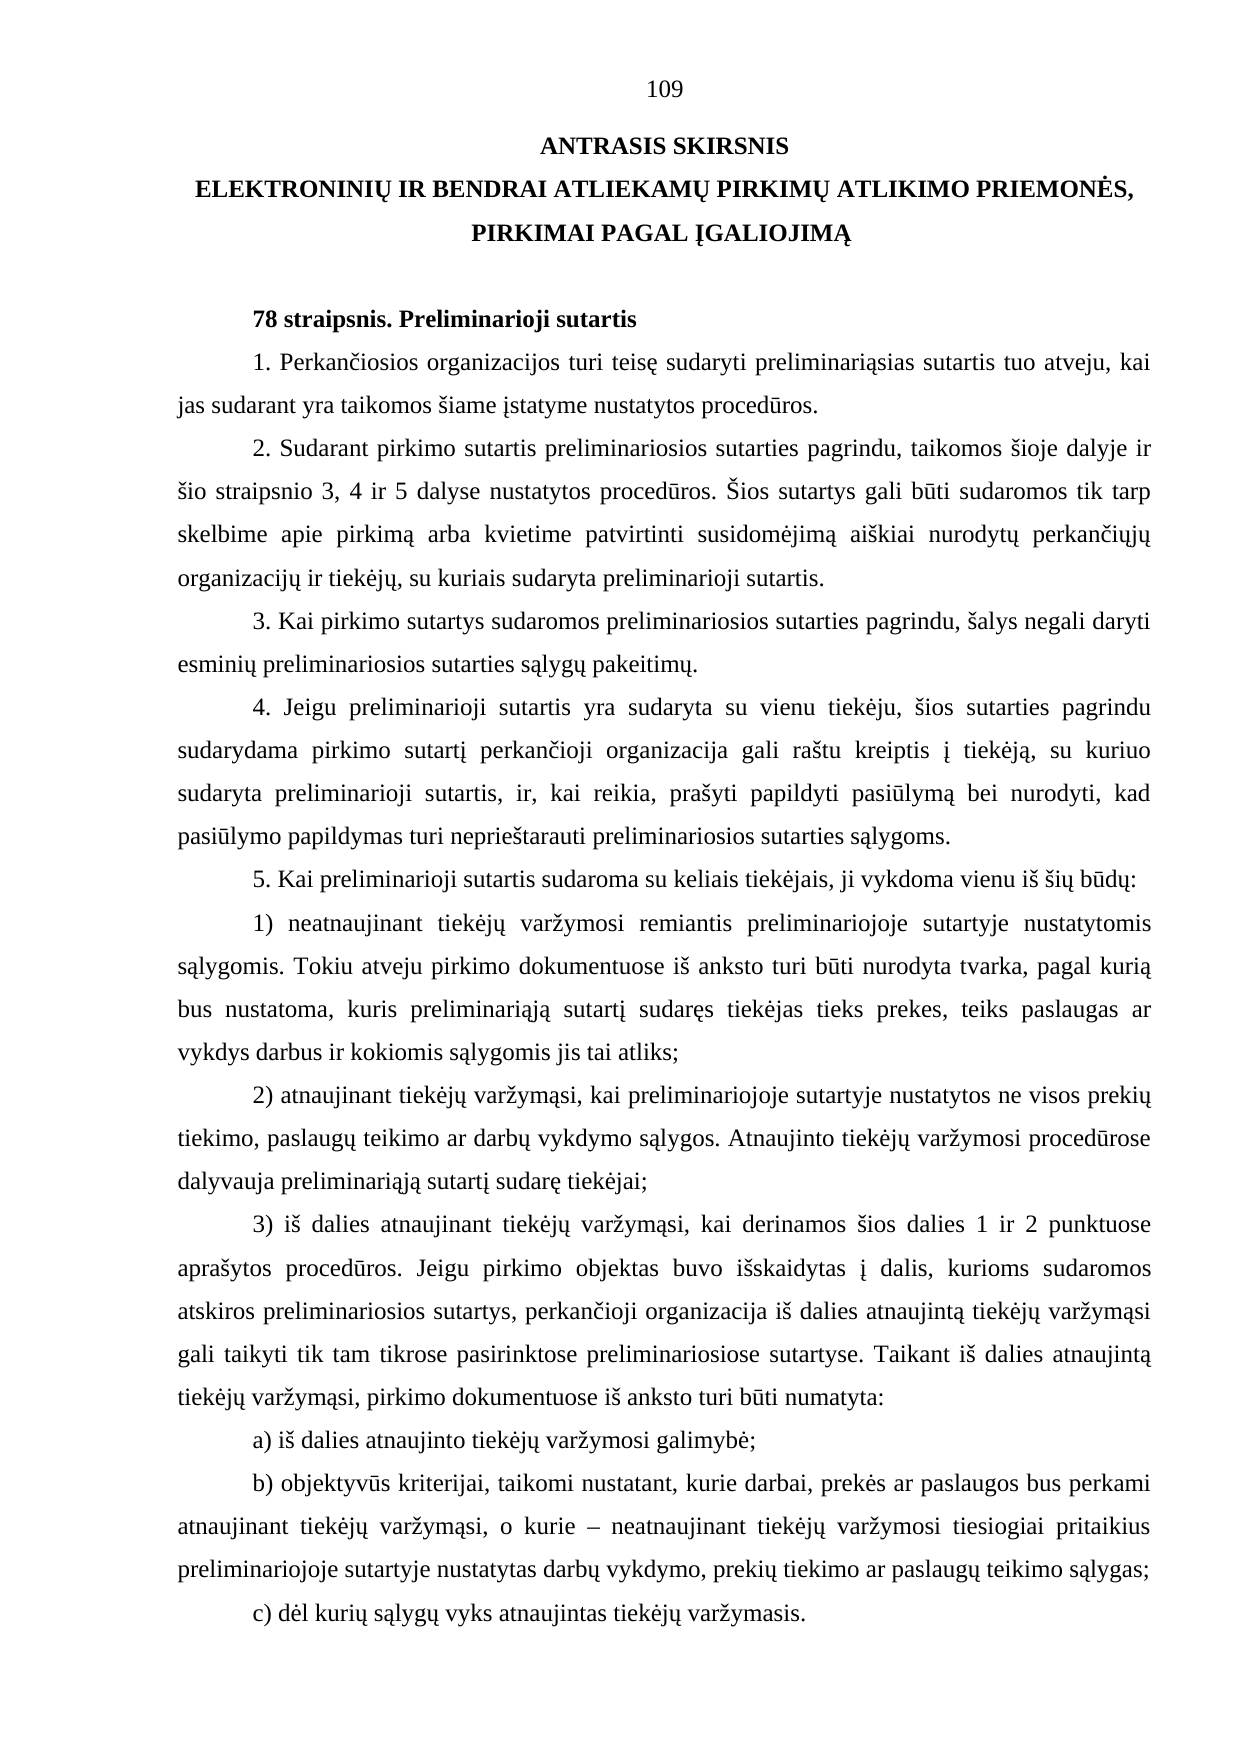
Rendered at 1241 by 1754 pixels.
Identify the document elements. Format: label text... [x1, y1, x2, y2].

text 2) atnaujinant tiekėjų varžymąsi, kai preliminariojoje sutartyje nustatytos ne visos prekių tiekimo, paslaugų teikimo ar darbų vykdymo sąlygos. Atnaujinto tiekėjų varžymosi procedūrose dalyvauja preliminariąją sutartį sudarę tiekėjai; [177, 1080, 1152, 1195]
text 78 straipsnis. Preliminarioji sutartis [177, 304, 1152, 333]
text c) dėl kurių sąlygų vyks atnaujintas tiekėjų varžymasis. [177, 1598, 1152, 1626]
text 3) iš dalies atnaujinant tiekėjų varžymąsi, kai derinamos šios dalies 1 ir 2 punktuose aprašytos procedūros. Jeigu pirkimo objektas buvo išskaidytas į dalis, kurioms sudaromos atskiros preliminariosios sutartys, perkančioji organizacija iš dalies atnaujintą tiekėjų varžymąsi gali taikyti tik tam tikrose pasirinktose preliminariosiose sutartyse. Taikant iš dalies atnaujintą tiekėjų varžymąsi, pirkimo dokumentuose iš anksto turi būti numatyta: [177, 1209, 1152, 1411]
text 5. Kai preliminarioji sutartis sudaroma su keliais tiekėjais, ji vykdoma vienu iš šių būdų: [177, 864, 1152, 893]
text 3. Kai pirkimo sutartys sudaromos preliminariosios sutarties pagrindu, šalys negali daryti esminių preliminariosios sutarties sąlygų pakeitimų. [177, 606, 1152, 678]
text ELEKTRONINIŲ IR BENDRAI ATLIEKAMŲ PIRKIMŲ ATLIKIMO PRIEMONĖS, PIRKIMAI PAGAL ĮGALIOJIMĄ [177, 174, 1152, 246]
text 1) neatnaujinant tiekėjų varžymosi remiantis preliminariojoje sutartyje nustatytomis sąlygomis. Tokiu atveju pirkimo dokumentuose iš anksto turi būti nurodyta tvarka, pagal kurią bus nustatoma, kuris preliminariąją sutartį sudaręs tiekėjas tieks prekes, teiks paslaugas ar vykdys darbus ir kokiomis sąlygomis jis tai atliks; [177, 908, 1152, 1066]
text 2. Sudarant pirkimo sutartis preliminariosios sutarties pagrindu, taikomos šioje dalyje ir šio straipsnio 3, 4 ir 5 dalyse nustatytos procedūros. Šios sutartys gali būti sudaromos tik tarp skelbime apie pirkimą arba kvietime patvirtinti susidomėjimą aiškiai nurodytų perkančiųjų organizacijų ir tiekėjų, su kuriais sudaryta preliminarioji sutartis. [177, 433, 1152, 591]
text b) objektyvūs kriterijai, taikomi nustatant, kurie darbai, prekės ar paslaugos bus perkami atnaujinant tiekėjų varžymąsi, o kurie – neatnaujinant tiekėjų varžymosi tiesiogiai pritaikius preliminariojoje sutartyje nustatytas darbų vykdymo, prekių tiekimo ar paslaugų teikimo sąlygas; [177, 1468, 1152, 1583]
text ANTRASIS SKIRSNIS [177, 131, 1152, 160]
text a) iš dalies atnaujinto tiekėjų varžymosi galimybė; [177, 1425, 1152, 1454]
text 1. Perkančiosios organizacijos turi teisę sudaryti preliminariąsias sutartis tuo atveju, kai jas sudarant yra taikomos šiame įstatyme nustatytos procedūros. [177, 347, 1152, 419]
text 4. Jeigu preliminarioji sutartis yra sudaryta su vienu tiekėju, šios sutarties pagrindu sudarydama pirkimo sutartį perkančioji organizacija gali raštu kreiptis į tiekėją, su kuriuo sudaryta preliminarioji sutartis, ir, kai reikia, prašyti papildyti pasiūlymą bei nurodyti, kad pasiūlymo papildymas turi neprieštarauti preliminariosios sutarties sąlygoms. [177, 692, 1152, 850]
